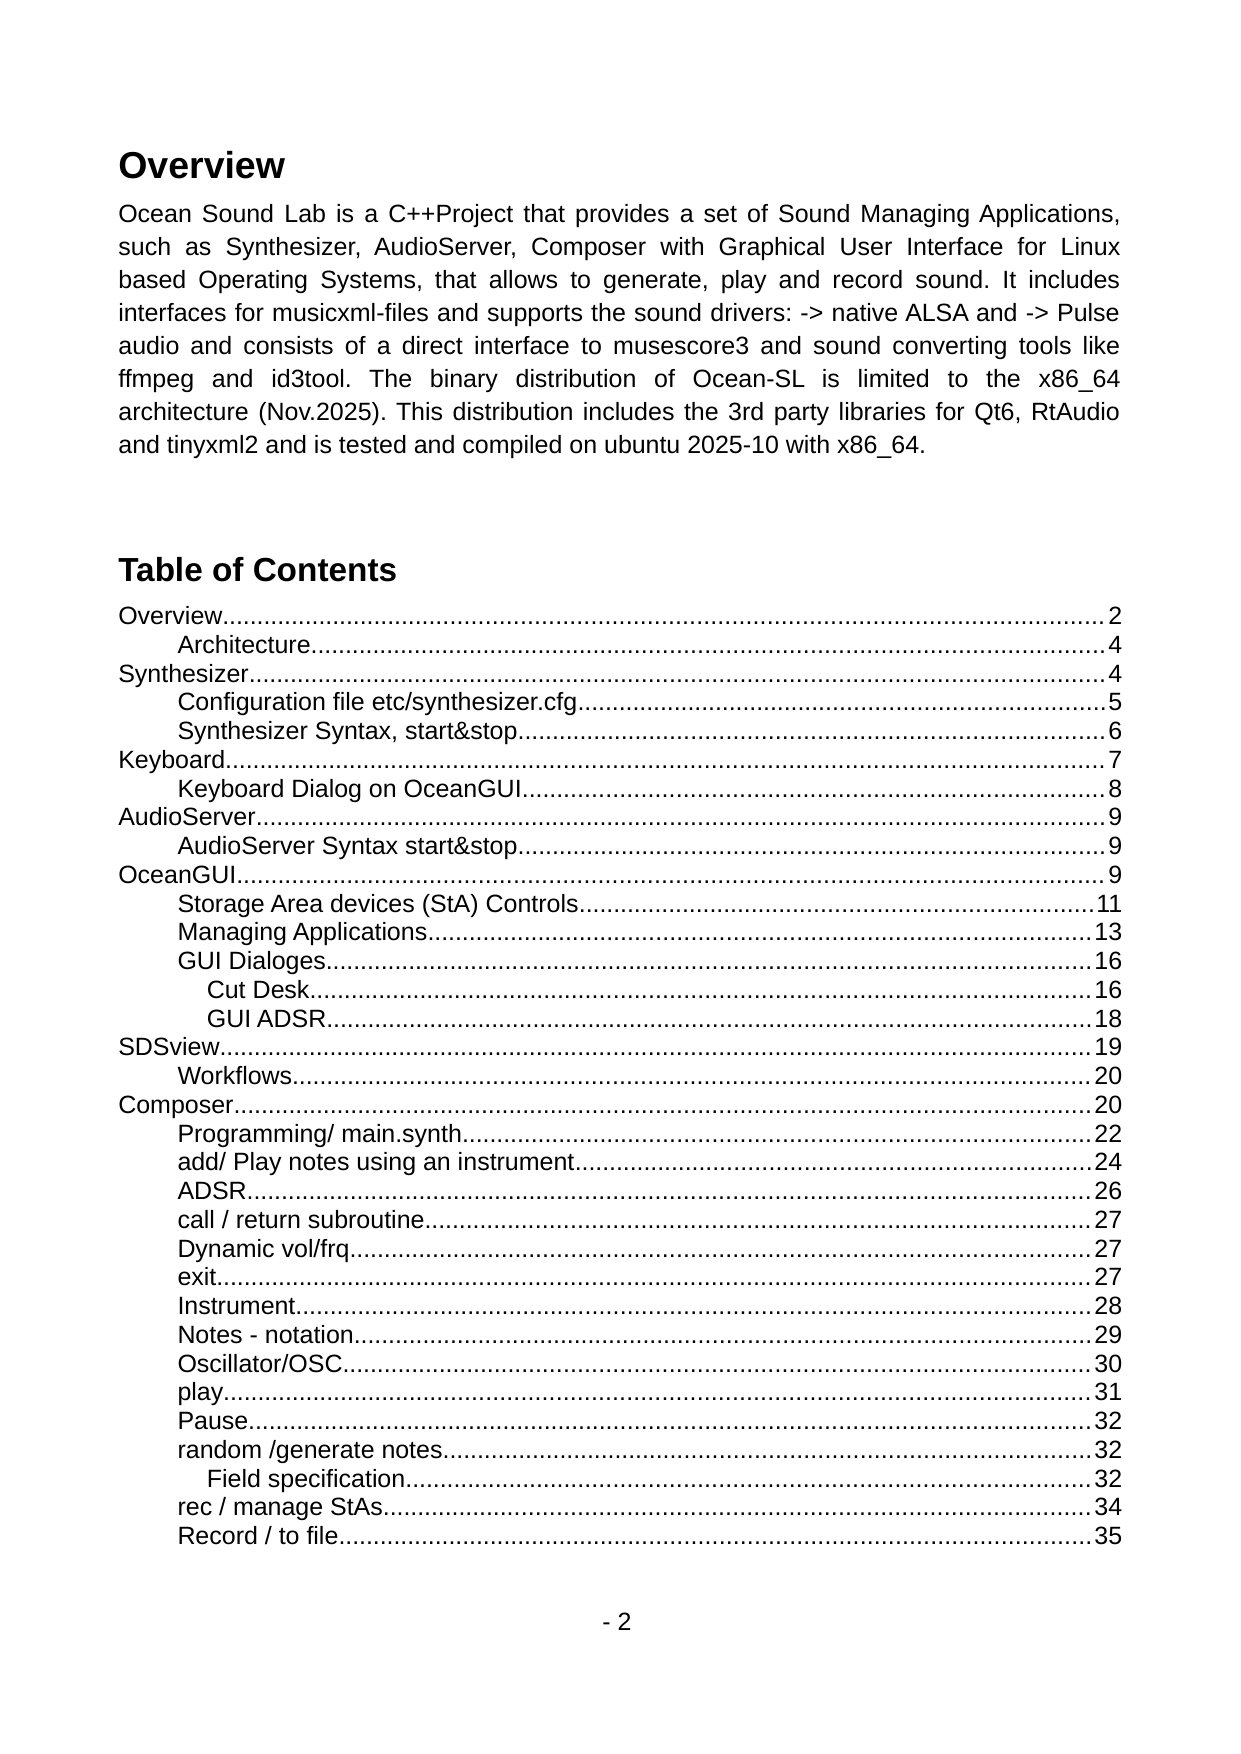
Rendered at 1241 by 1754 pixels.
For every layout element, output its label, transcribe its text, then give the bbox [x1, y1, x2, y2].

text GUI Dialoges 16 [177, 946, 1122, 975]
text SDSview 19 [118, 1032, 1122, 1061]
text Architecture 4 [177, 630, 1122, 658]
text random /generate notes 32 [177, 1435, 1122, 1463]
text Workflows 20 [177, 1061, 1122, 1090]
text call / return subroutine 27 [177, 1205, 1122, 1233]
text Configuration file etc/synthesizer.cfg 5 [177, 687, 1122, 716]
text OceanGUI 9 [118, 860, 1122, 888]
text Pause 32 [177, 1406, 1122, 1435]
text AudioServer 9 [118, 802, 1122, 831]
text Ocean Sound Lab is a C++Project that provides a set of Sound Managing Applications, such as Synthesizer, AudioServer, Composer with Graphical User Interface for Linux based Operating Systems, that allows to generate, play and record sound. It includes interfaces for musicxml-files and supports the sound drivers: -> native ALSA and -> Pulse audio and consists of a direct interface to musescore3 and sound converting tools like ffmpeg and id3tool. The binary distribution of Ocean-SL is limited to the x86_64 architecture (Nov.2025). This distribution includes the 3rd party libraries for Qt6, RtAudio and tinyxml2 and is tested and compiled on ubuntu 2025-10 with x86_64. [118, 199, 1122, 459]
subtitle Overview [118, 143, 1122, 186]
subtitle Table of Contents [118, 550, 1122, 588]
text Programming/ main.synth 22 [177, 1118, 1122, 1147]
text Dynamic vol/frq 27 [177, 1233, 1122, 1262]
text add/ Play notes using an instrument 24 [177, 1147, 1122, 1176]
text AudioServer Syntax start&stop 9 [177, 831, 1122, 860]
text Storage Area devices (StA) Controls 11 [177, 888, 1122, 917]
text Synthesizer 4 [118, 658, 1122, 687]
text Keyboard Dialog on OceanGUI 8 [177, 773, 1122, 802]
text Record / to file 35 [177, 1521, 1122, 1550]
text rec / manage StAs 34 [177, 1492, 1122, 1521]
text Notes - notation 29 [177, 1320, 1122, 1348]
text Overview 2 [118, 601, 1122, 630]
text exit 27 [177, 1262, 1122, 1291]
text Cut Desk 16 [207, 975, 1122, 1003]
text ADSR 26 [177, 1176, 1122, 1205]
text Composer 20 [118, 1090, 1122, 1118]
text Synthesizer Syntax, start&stop 6 [177, 716, 1122, 745]
text Instrument 28 [177, 1291, 1122, 1320]
text Keyboard 7 [118, 745, 1122, 773]
text Managing Applications 13 [177, 917, 1122, 946]
text Oscillator/OSC 30 [177, 1348, 1122, 1377]
text play 31 [177, 1377, 1122, 1406]
text GUI ADSR 18 [207, 1003, 1122, 1032]
text Field specification 32 [207, 1463, 1122, 1492]
